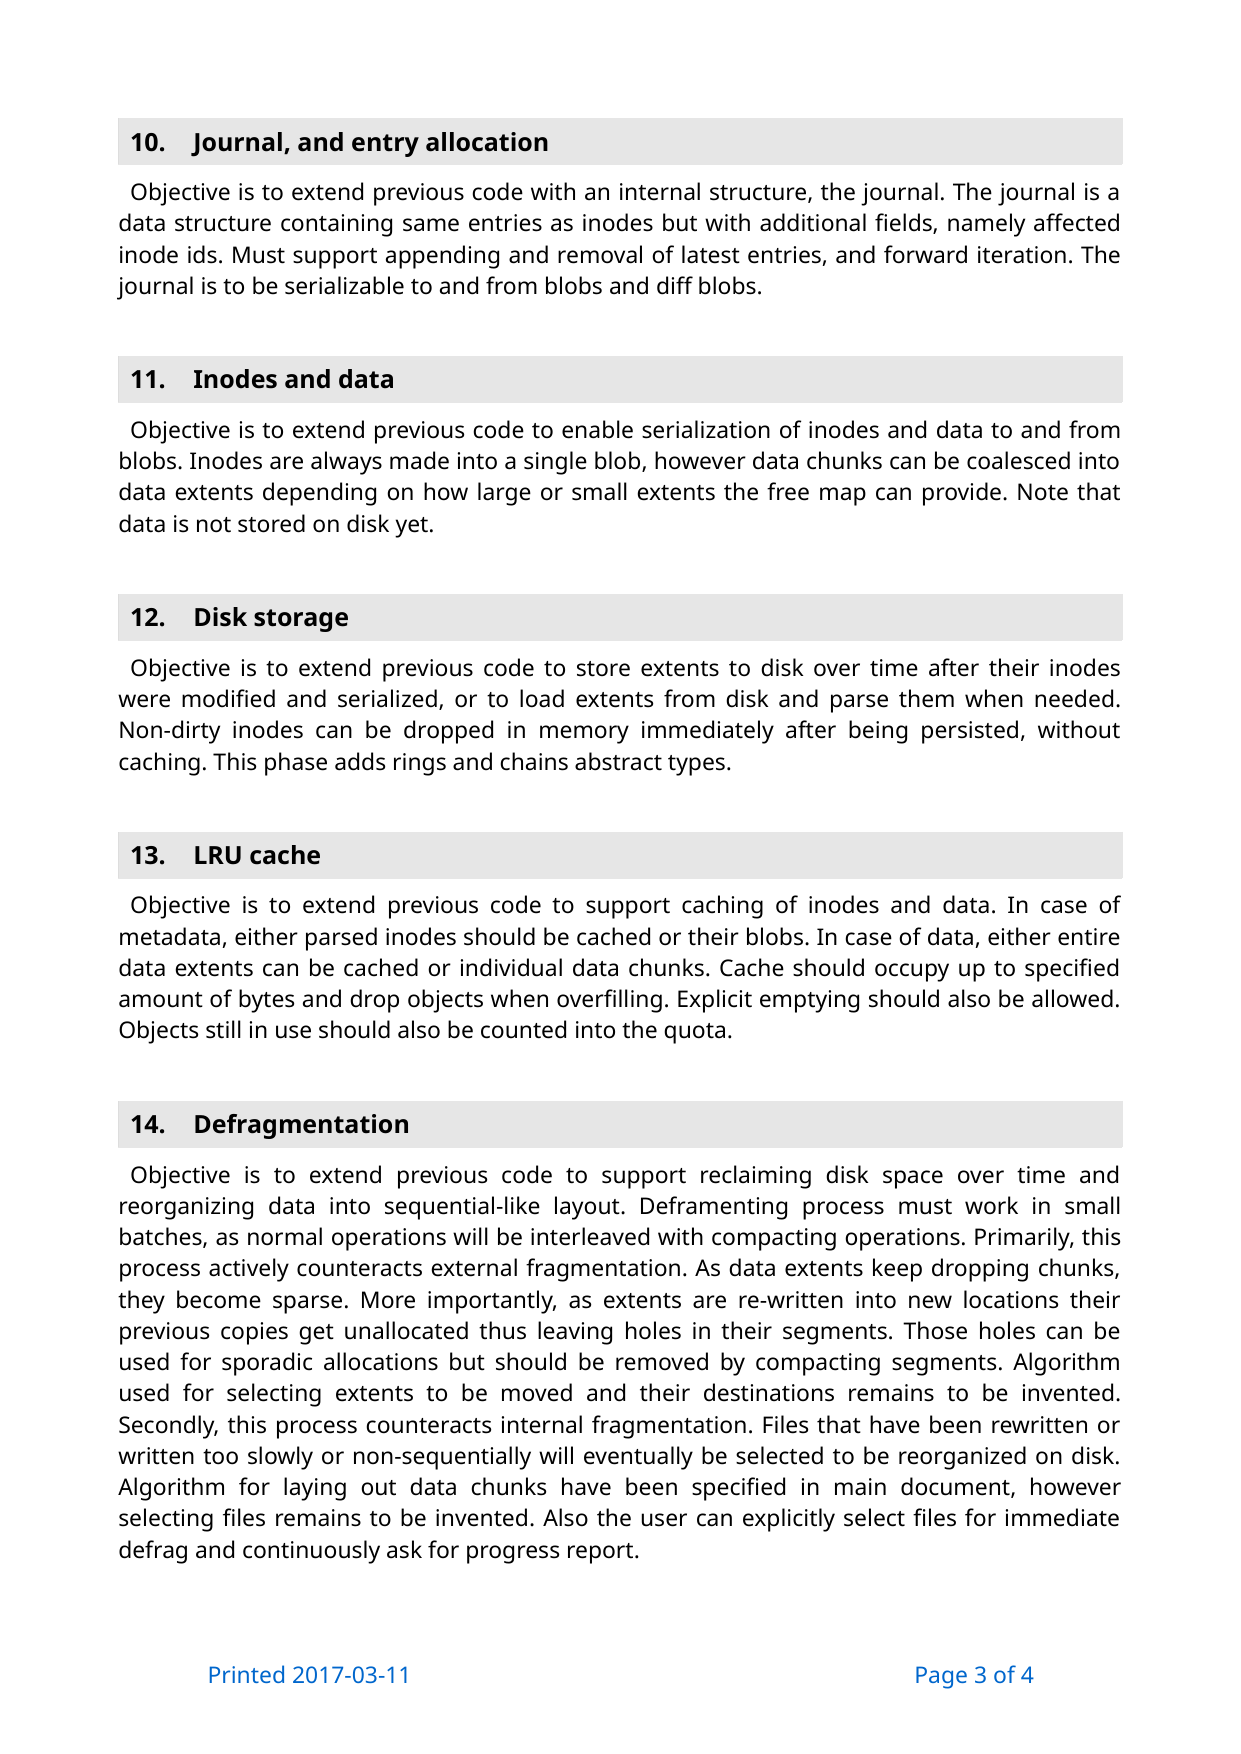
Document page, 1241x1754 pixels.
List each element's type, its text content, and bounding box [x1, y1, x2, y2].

text Objective is to extend previous code to support caching of inodes and data. In case of metadata, either parsed inodes should be cached or their blobs. In case of data, either entire data extents can be cached or individual data chunks. Cache should occupy up to specified amount of bytes and drop objects when overfilling. Explicit emptying should also be allowed. Objects still in use should also be counted into the quota. [118, 889, 1122, 1046]
subtitle Disk storage [119, 595, 1122, 640]
subtitle LRU cache [119, 833, 1122, 878]
text Objective is to extend previous code with an internal structure, the journal. The journal is a data structure containing same entries as inodes but with additional fields, namely affected inode ids. Must support appending and removal of latest entries, and forward iteration. The journal is to be serializable to and from blobs and diff blobs. [118, 176, 1122, 301]
text Objective is to extend previous code to support reclaiming disk space over time and reorganizing data into sequential-like layout. Deframenting process must work in small batches, as normal operations will be interleaved with compacting operations. Primarily, this process actively counteracts external fragmentation. As data extents keep dropping chunks, they become sparse. More importantly, as extents are re-written into new locations their previous copies get unallocated thus leaving holes in their segments. Those holes can be used for sporadic allocations but should be removed by compacting segments. Algorithm used for selecting extents to be moved and their destinations remains to be invented. Secondly, this process counteracts internal fragmentation. Files that have been rewritten or written too slowly or non-sequentially will eventually be selected to be reorganized on disk. Algorithm for laying out data chunks have been specified in main document, however selecting files remains to be invented. Also the user can explicitly select files for immediate defrag and continuously ask for progress report. [118, 1158, 1122, 1565]
subtitle Journal, and entry allocation [119, 119, 1122, 164]
text Objective is to extend previous code to enable serialization of inodes and data to and from blobs. Inodes are always made into a single blob, however data chunks can be coalesced into data extents depending on how large or small extents the free map can provide. Note that data is not stored on disk yet. [118, 414, 1122, 539]
subtitle Defragmentation [119, 1102, 1122, 1147]
subtitle Inodes and data [119, 357, 1122, 402]
text Objective is to extend previous code to store extents to disk over time after their inodes were modified and serialized, or to load extents from disk and parse them when needed. Non-dirty inodes can be dropped in memory immediately after being persisted, without caching. This phase adds rings and chains abstract types. [118, 652, 1122, 777]
